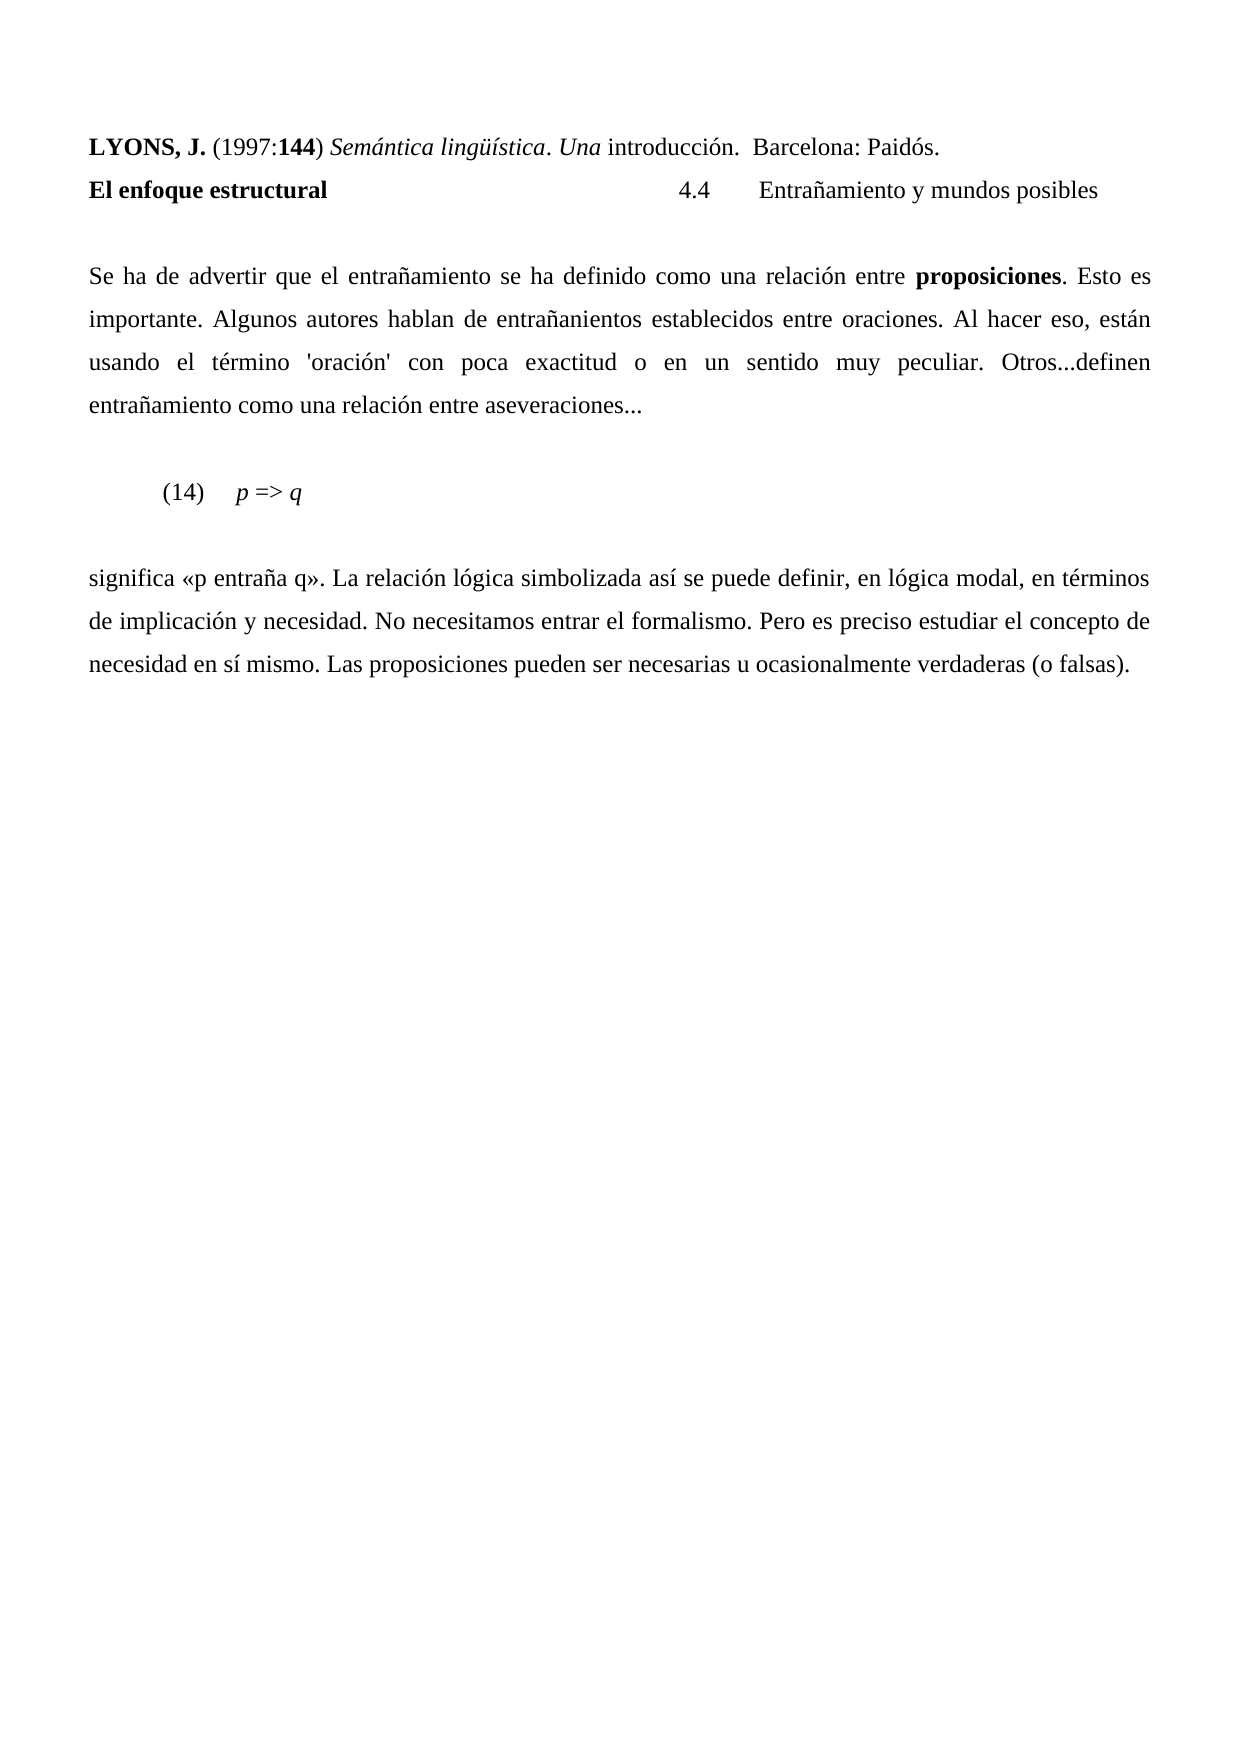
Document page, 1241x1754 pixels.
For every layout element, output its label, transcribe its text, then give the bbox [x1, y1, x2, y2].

text Se ha de advertir que el entrañamiento se ha definido como una relación entre proposiciones. Esto es importante. Algunos autores hablan de entrañanientos establecidos entre oraciones. Al hacer eso, están usando el término 'oración' con poca exactitud o en un sentido muy peculiar. Otros...definen entrañamiento como una relación entre aseveraciones... [89, 261, 1152, 419]
text significa «p entraña q». La relación lógica simbolizada así se puede definir, en lógica modal, en términos de implicación y necesidad. No necesitamos entrar el formalismo. Pero es preciso estudiar el concepto de necesidad en sí mismo. Las proposiciones pueden ser necesarias u ocasionalmente verdaderas (o falsas). [89, 563, 1152, 678]
text LYONS, J. (1997:144) Semántica lingüística. Una introducción. Barcelona: Paidós. [89, 132, 1152, 161]
text El enfoque estructural 4.4 Entrañamiento y mundos posibles [89, 175, 1152, 204]
text (14) p => q [89, 477, 1152, 506]
